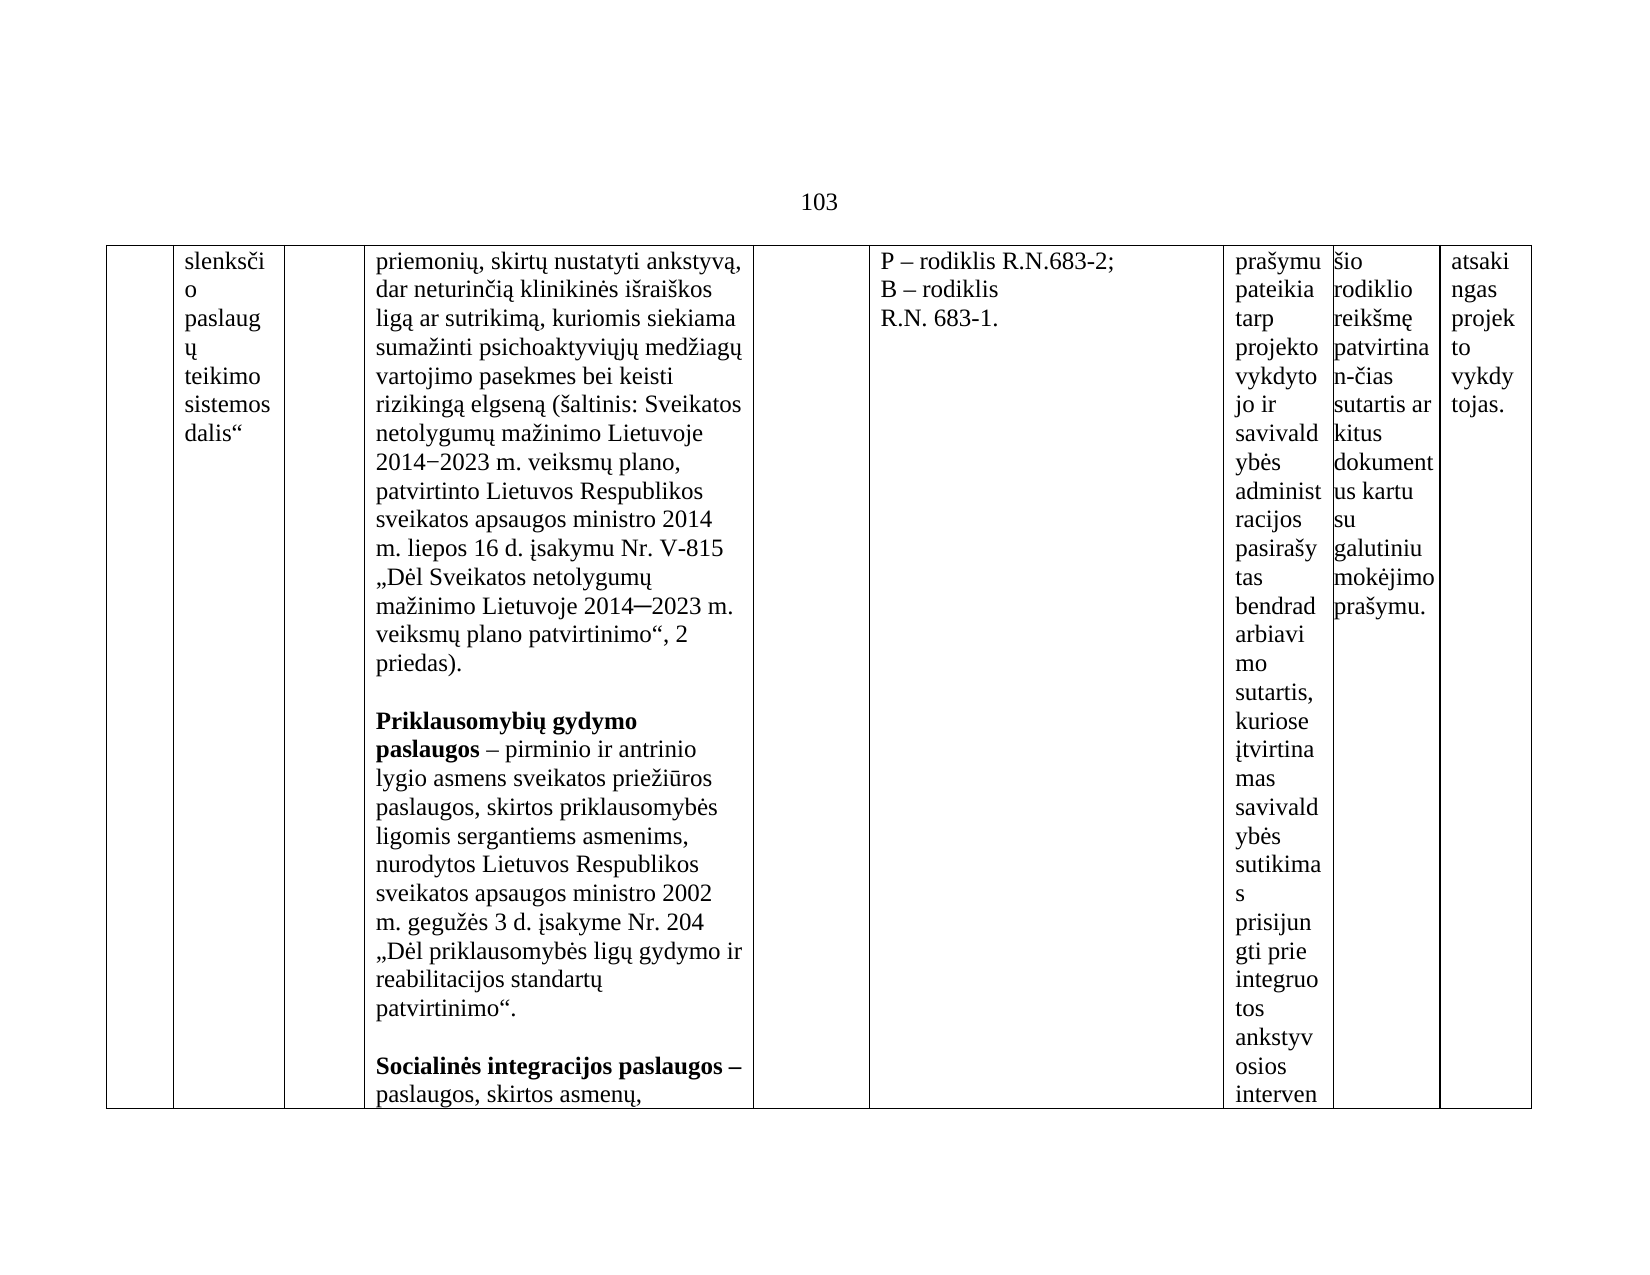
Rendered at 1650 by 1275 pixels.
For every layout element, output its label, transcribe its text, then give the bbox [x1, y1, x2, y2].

table_cell prašymu pateikia tarp projekto vykdytojo ir savivaldybės administracijos pasirašytas bendradarbiavimo sutartis, kuriose įtvirtinamas savivaldybės sutikimas prisijungti prie integruotos ankstyvosios interven [1224, 246, 1333, 1108]
table_cell P – rodiklis R.N.683-2; B – rodiklis R.N. 683-1. [870, 246, 1223, 1108]
table_cell atsakingas projekto vykdytojas. [1441, 246, 1531, 1108]
table_cell [107, 246, 173, 1108]
table_cell [285, 246, 364, 1108]
table_cell slenksčio paslaugų teikimo sistemos dalis“ [174, 246, 284, 1108]
table_cell šio rodiklio reikšmę patvirtinan-čias sutartis ar kitus dokumentus kartu su galutiniu mokėjimo prašymu. [1334, 246, 1439, 1108]
table_cell priemonių, skirtų nustatyti ankstyvą, dar neturinčią klinikinės išraiškos ligą ar sutrikimą, kuriomis siekiama sumažinti psichoaktyviųjų medžiagų vartojimo pasekmes bei keisti rizikingą elgseną (šaltinis: Sveikatos netolygumų mažinimo Lietuvoje 2014−2023 m. veiksmų plano, patvirtinto Lietuvos Respublikos sveikatos apsaugos ministro 2014 m. liepos 16 d. įsakymu Nr. V-815 „Dėl Sveikatos netolygumų mažinimo Lietuvoje 2014─2023 m. veiksmų plano patvirtinimo“, 2 priedas). Priklausomybių gydymo paslaugos – pirminio ir antrinio lygio asmens sveikatos priežiūros paslaugos, skirtos priklausomybės ligomis sergantiems asmenims, nurodytos Lietuvos Respublikos sveikatos apsaugos ministro 2002 m. gegužės 3 d. įsakyme Nr. 204 „Dėl priklausomybės ligų gydymo ir reabilitacijos standartų patvirtinimo“. Socialinės integracijos paslaugos – paslaugos, skirtos asmenų, [365, 246, 753, 1108]
table_cell [754, 246, 869, 1108]
